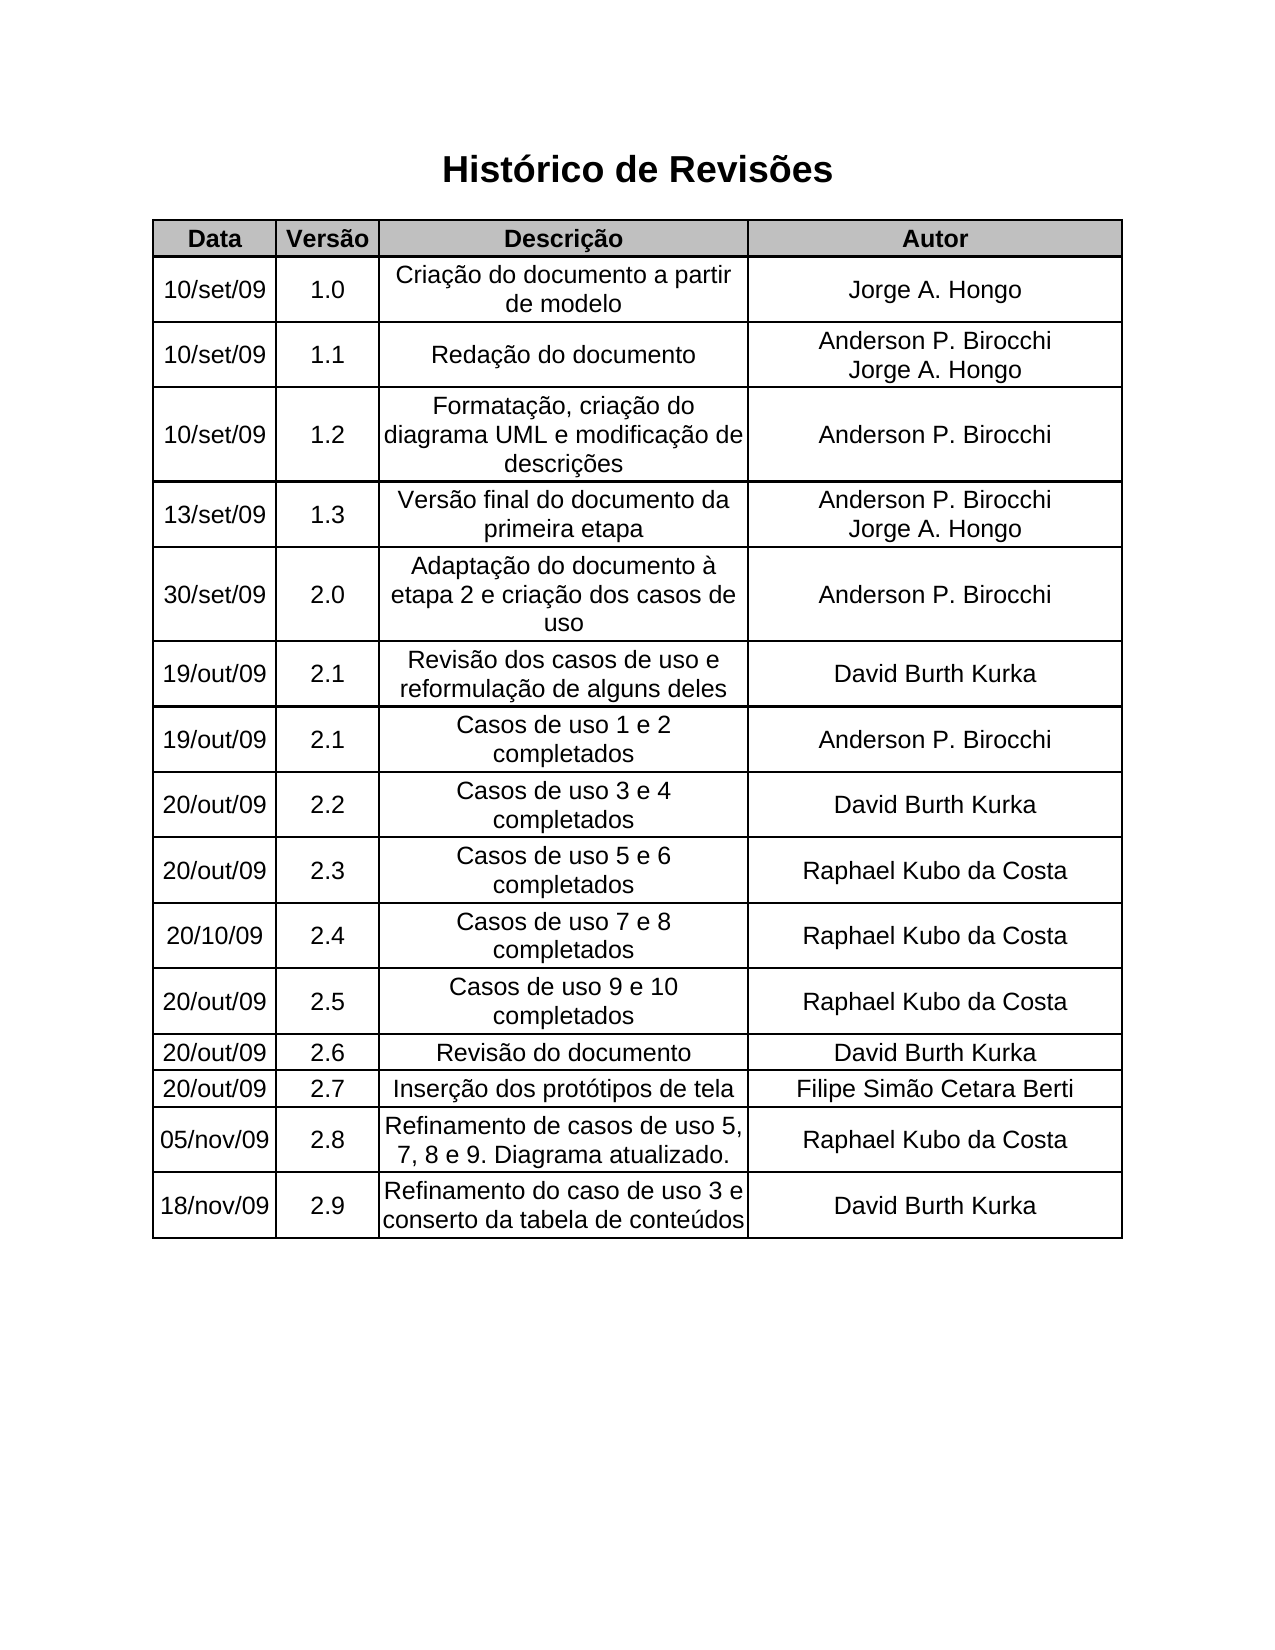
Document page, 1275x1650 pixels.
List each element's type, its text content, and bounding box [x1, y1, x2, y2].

table_header Versão [277, 221, 378, 255]
table_cell Formatação, criação do diagrama UML e modificação de descrições [380, 388, 747, 480]
table_cell 10/set/09 [154, 388, 275, 480]
table_cell Raphael Kubo da Costa [749, 904, 1121, 967]
table_cell 30/set/09 [154, 548, 275, 640]
table_cell David Burth Kurka [749, 1173, 1121, 1237]
table_cell 2.3 [277, 838, 378, 902]
table_cell 2.1 [277, 708, 378, 771]
table_cell 1.1 [277, 323, 378, 386]
table_cell 20/out/09 [154, 1071, 275, 1106]
table_cell Casos de uso 7 e 8 completados [380, 904, 747, 967]
table_cell Anderson P. Birocchi [749, 708, 1121, 771]
table_cell 2.5 [277, 969, 378, 1032]
table_cell Raphael Kubo da Costa [749, 838, 1121, 902]
table_cell Redação do documento [380, 323, 747, 386]
table_cell David Burth Kurka [749, 642, 1121, 705]
table_cell 2.2 [277, 773, 378, 836]
table_cell Casos de uso 5 e 6 completados [380, 838, 747, 902]
table_cell 2.8 [277, 1108, 378, 1171]
table_cell 20/out/09 [154, 1035, 275, 1069]
table_cell 2.0 [277, 548, 378, 640]
table_cell 20/10/09 [154, 904, 275, 967]
table_cell 10/set/09 [154, 323, 275, 386]
table_cell 19/out/09 [154, 642, 275, 705]
table_cell David Burth Kurka [749, 1035, 1121, 1069]
table_cell 20/out/09 [154, 969, 275, 1032]
table_header Data [154, 221, 275, 255]
table_cell 13/set/09 [154, 483, 275, 546]
table_cell Jorge A. Hongo [749, 258, 1121, 321]
table_cell Revisão do documento [380, 1035, 747, 1069]
table_cell 10/set/09 [154, 258, 275, 321]
table_cell 19/out/09 [154, 708, 275, 771]
table_cell Anderson P. Birocchi [749, 548, 1121, 640]
table_cell 05/nov/09 [154, 1108, 275, 1171]
table_cell Inserção dos protótipos de tela [380, 1071, 747, 1106]
table_cell Anderson P. Birocchi [749, 388, 1121, 480]
table_cell Versão final do documento da primeira etapa [380, 483, 747, 546]
table_cell Raphael Kubo da Costa [749, 1108, 1121, 1171]
table_cell Filipe Simão Cetara Berti [749, 1071, 1121, 1106]
table_cell Casos de uso 1 e 2 completados [380, 708, 747, 771]
table_cell 2.9 [277, 1173, 378, 1237]
table_cell 1.2 [277, 388, 378, 480]
table_cell Casos de uso 9 e 10 completados [380, 969, 747, 1032]
table_cell Anderson P. Birocchi Jorge A. Hongo [749, 483, 1121, 546]
table_cell Anderson P. Birocchi Jorge A. Hongo [749, 323, 1121, 386]
table_cell 2.6 [277, 1035, 378, 1069]
table_cell Criação do documento a partir de modelo [380, 258, 747, 321]
table_cell 2.7 [277, 1071, 378, 1106]
table_cell 20/out/09 [154, 773, 275, 836]
table_cell 1.0 [277, 258, 378, 321]
table_cell 18/nov/09 [154, 1173, 275, 1237]
table_cell Raphael Kubo da Costa [749, 969, 1121, 1032]
table_cell Refinamento de casos de uso 5, 7, 8 e 9. Diagrama atualizado. [380, 1108, 747, 1171]
table_cell 2.1 [277, 642, 378, 705]
table_cell Adaptação do documento à etapa 2 e criação dos casos de uso [380, 548, 747, 640]
table_cell David Burth Kurka [749, 773, 1121, 836]
table_cell 20/out/09 [154, 838, 275, 902]
text Histórico de Revisões [118, 147, 1157, 190]
table_cell Revisão dos casos de uso e reformulação de alguns deles [380, 642, 747, 705]
table_cell 1.3 [277, 483, 378, 546]
table_cell Casos de uso 3 e 4 completados [380, 773, 747, 836]
table_header Autor [749, 221, 1121, 255]
table_cell Refinamento do caso de uso 3 e conserto da tabela de conteúdos [380, 1173, 747, 1237]
table_cell 2.4 [277, 904, 378, 967]
table_header Descrição [380, 221, 747, 255]
